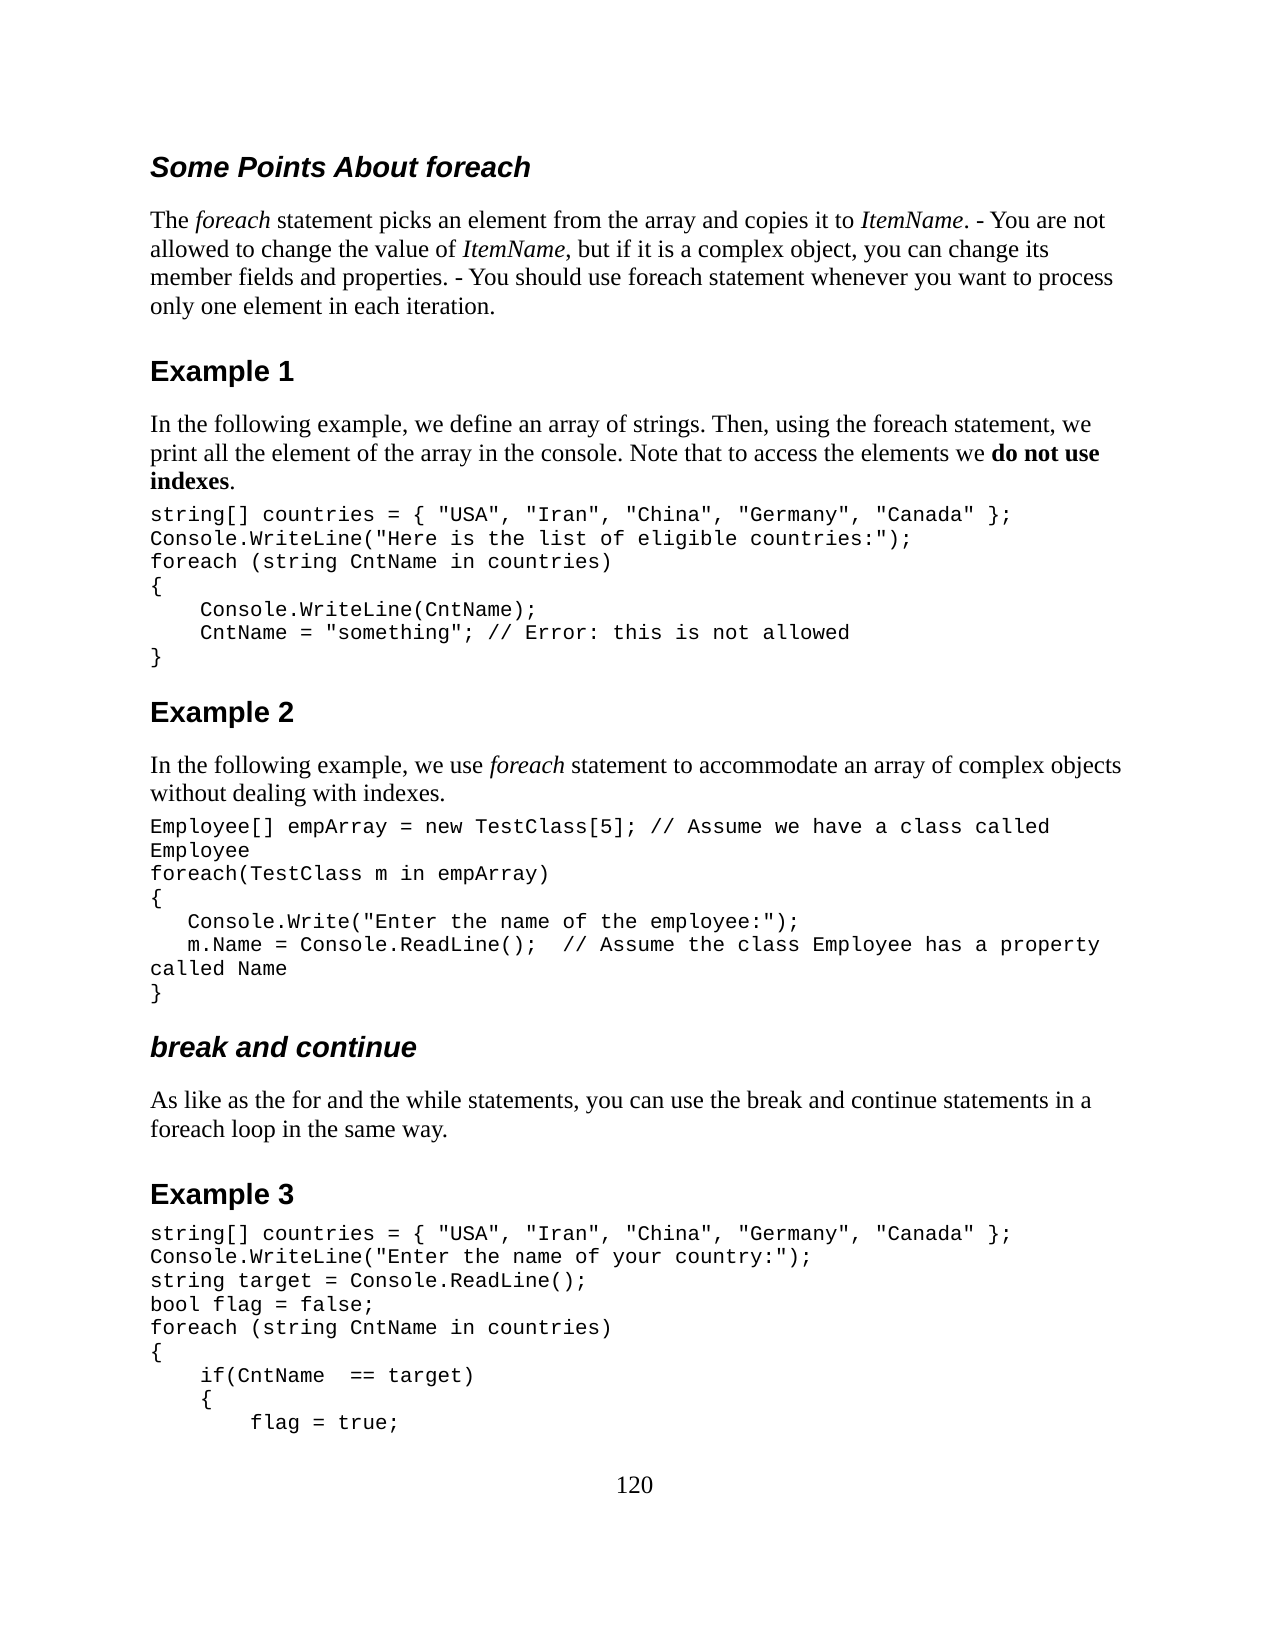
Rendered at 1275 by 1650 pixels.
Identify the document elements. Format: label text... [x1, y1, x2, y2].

text As like as the for and the while statements, you can use the break and continue statements in a foreach loop in the same way. [150, 1085, 1125, 1143]
text } [150, 982, 1125, 1005]
text string target = Console.ReadLine(); [150, 1270, 1125, 1294]
subtitle break and continue [150, 1030, 1125, 1064]
text string[] countries = { "USA", "Iran", "China", "Germany", "Canada" }; [150, 504, 1125, 528]
text bool flag = false; [150, 1294, 1125, 1317]
text foreach(TestClass m in empArray) [150, 863, 1125, 887]
text { [150, 1388, 1125, 1412]
text { [150, 1341, 1125, 1365]
subtitle Example 1 [150, 354, 1125, 387]
text flag = true; [150, 1412, 1125, 1436]
text In the following example, we define an array of strings. Then, using the foreach statement, we print all the element of the array in the console. Note that to access the elements we do not use indexes. [150, 409, 1125, 495]
text In the following example, we use foreach statement to accommodate an array of complex objects without dealing with indexes. [150, 750, 1125, 807]
text foreach (string CntName in countries) [150, 551, 1125, 575]
text foreach (string CntName in countries) [150, 1317, 1125, 1341]
text string[] countries = { "USA", "Iran", "China", "Germany", "Canada" }; [150, 1223, 1125, 1246]
text { [150, 887, 1125, 911]
text { [150, 575, 1125, 599]
text Console.WriteLine(CntName); [150, 599, 1125, 622]
text } [150, 646, 1125, 670]
text Console.WriteLine("Enter the name of your country:"); [150, 1246, 1125, 1270]
text Console.Write("Enter the name of the employee:"); [150, 911, 1125, 934]
text Console.WriteLine("Here is the list of eligible countries:"); [150, 528, 1125, 551]
text if(CntName == target) [150, 1365, 1125, 1388]
text Employee[] empArray = new TestClass[5]; // Assume we have a class called Employee [150, 816, 1125, 863]
subtitle Some Points About foreach [150, 150, 1125, 183]
text m.Name = Console.ReadLine(); // Assume the class Employee has a property called Name [150, 934, 1125, 982]
text CntName = "something"; // Error: this is not allowed [150, 622, 1125, 646]
text The foreach statement picks an element from the array and copies it to ItemName. - You are not allowed to change the value of ItemName, but if it is a complex object, you can change its member fields and properties. - You should use foreach statement whenever you want to process only one element in each iteration. [150, 205, 1125, 320]
subtitle Example 2 [150, 695, 1125, 728]
subtitle Example 3 [150, 1177, 1125, 1210]
